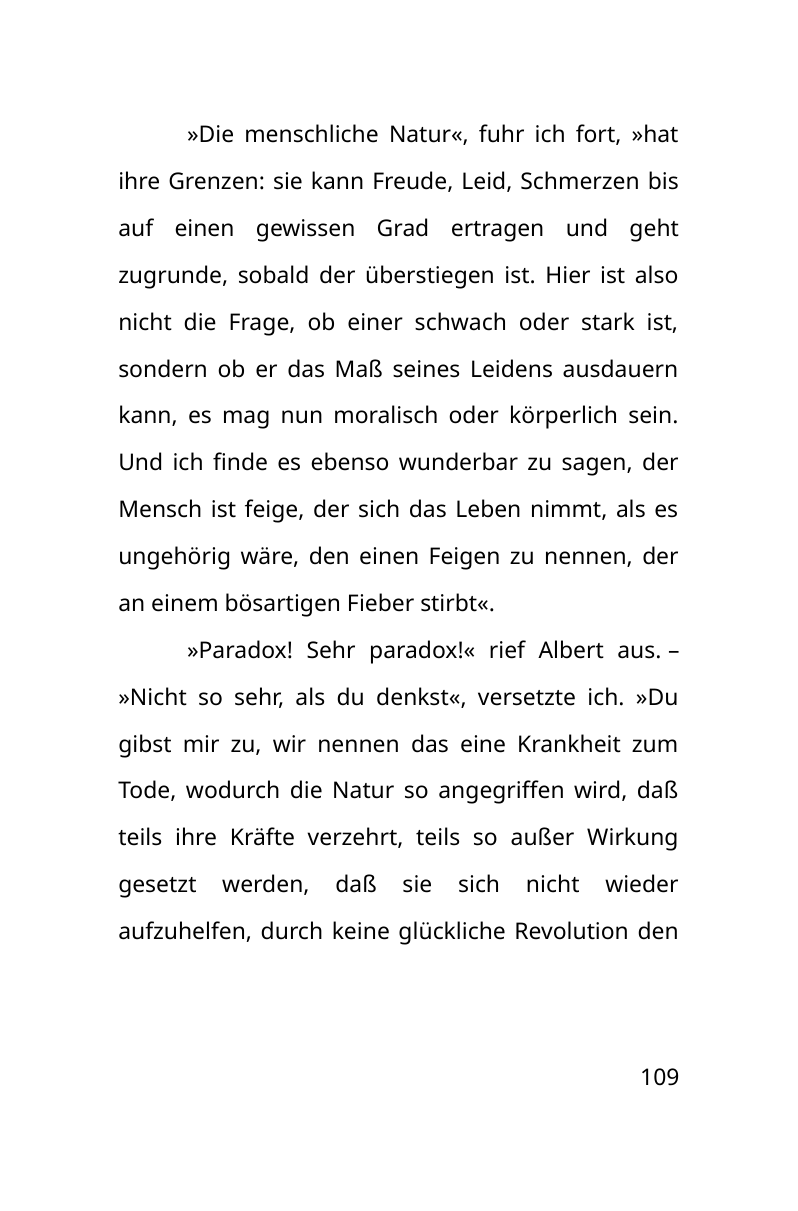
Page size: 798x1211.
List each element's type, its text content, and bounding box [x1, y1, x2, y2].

text »Paradox! Sehr paradox!« rief Albert aus. – »Nicht so sehr, als du denkst«, versetzte ich. »Du gibst mir zu, wir nennen das eine Krankheit zum Tode, wodurch die Natur so angegriffen wird, daß teils ihre Kräfte verzehrt, teils so außer Wirkung gesetzt werden, daß sie sich nicht wieder aufzuhelfen, durch keine glückliche Revolution den [118, 634, 679, 946]
text »Die menschliche Natur«, fuhr ich fort, »hat ihre Grenzen: sie kann Freude, Leid, Schmerzen bis auf einen gewissen Grad ertragen und geht zugrunde, sobald der überstiegen ist. Hier ist also nicht die Frage, ob einer schwach oder stark ist, sondern ob er das Maß seines Leidens ausdauern kann, es mag nun moralisch oder körperlich sein. Und ich finde es ebenso wunderbar zu sagen, der Mensch ist feige, der sich das Leben nimmt, als es ungehörig wäre, den einen Feigen zu nennen, der an einem bösartigen Fieber stirbt«. [118, 118, 679, 618]
